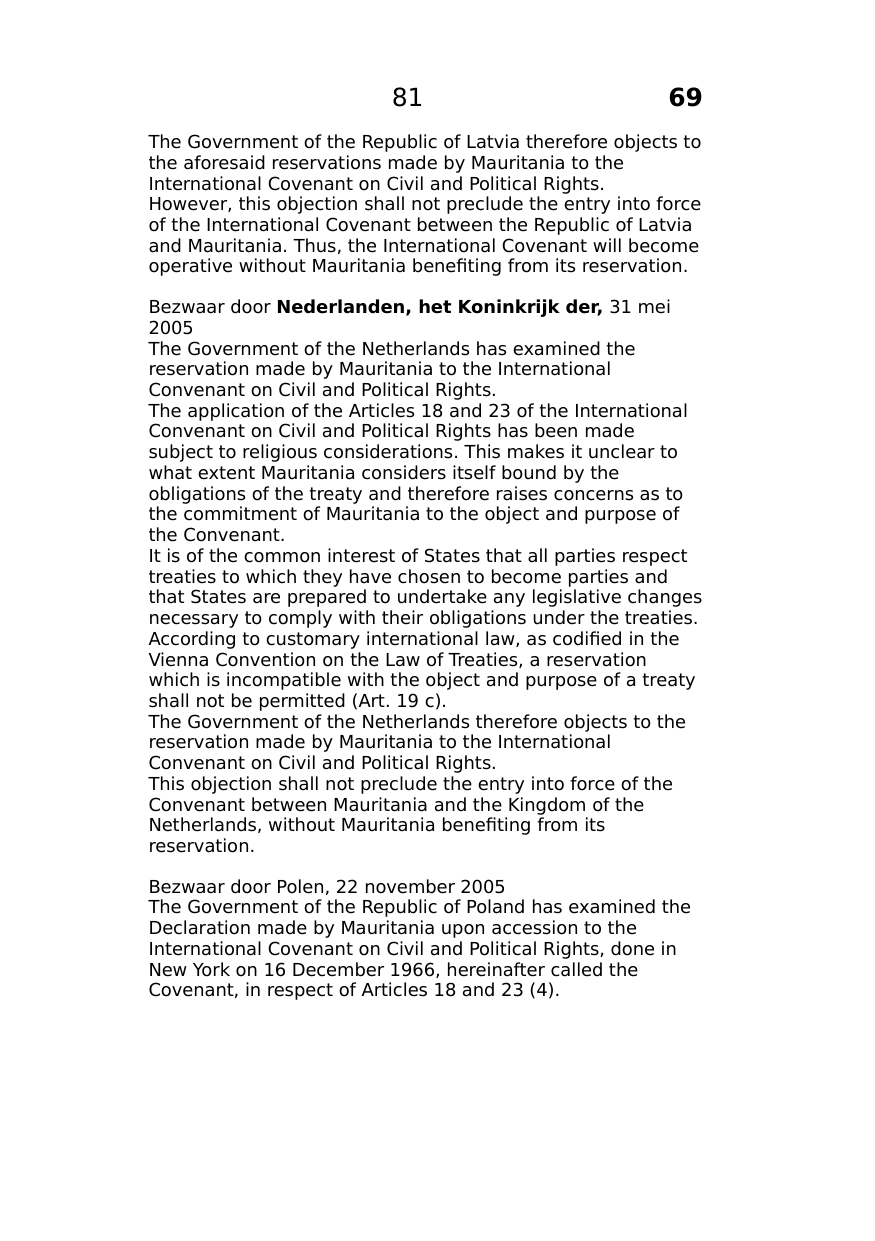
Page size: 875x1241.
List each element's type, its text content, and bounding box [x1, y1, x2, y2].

text It is of the common interest of States that all parties respect treaties to which they have chosen to become parties and that States are prepared to undertake any legislative changes necessary to comply with their obligations under the treaties. According to customary international law, as codified in the Vienna Convention on the Law of Treaties, a reservation which is incompatible with the object and purpose of a treaty shall not be permitted (Art. 19 c). [148, 546, 703, 712]
text The Government of the Netherlands therefore objects to the reservation made by Mauritania to the International Convenant on Civil and Political Rights. [148, 712, 703, 774]
text Bezwaar door Polen, 22 november 2005 [148, 877, 703, 897]
text The Government of the Republic of Latvia therefore objects to the aforesaid reservations made by Mauritania to the International Covenant on Civil and Political Rights. [148, 132, 703, 194]
text This objection shall not preclude the entry into force of the Convenant between Mauritania and the Kingdom of the Netherlands, without Mauritania benefiting from its reservation. [148, 774, 703, 857]
text The Government of the Netherlands has examined the reservation made by Mauritania to the International Convenant on Civil and Political Rights. [148, 338, 703, 401]
text The Government of the Republic of Poland has examined the Declaration made by Mauritania upon accession to the International Covenant on Civil and Political Rights, done in New York on 16 December 1966, hereinafter called the Covenant, in respect of Articles 18 and 23 (4). [148, 897, 703, 1001]
text The application of the Articles 18 and 23 of the International Convenant on Civil and Political Rights has been made subject to religious considerations. This makes it unclear to what extent Mauritania considers itself bound by the obligations of the treaty and therefore raises concerns as to the commitment of Mauritania to the object and purpose of the Convenant. [148, 401, 703, 546]
text Bezwaar door Nederlanden, het Koninkrijk der, 31 mei 2005 [148, 297, 703, 338]
text However, this objection shall not preclude the entry into force of the International Covenant between the Republic of Latvia and Mauritania. Thus, the International Covenant will become operative without Mauritania benefiting from its reservation. [148, 194, 703, 277]
